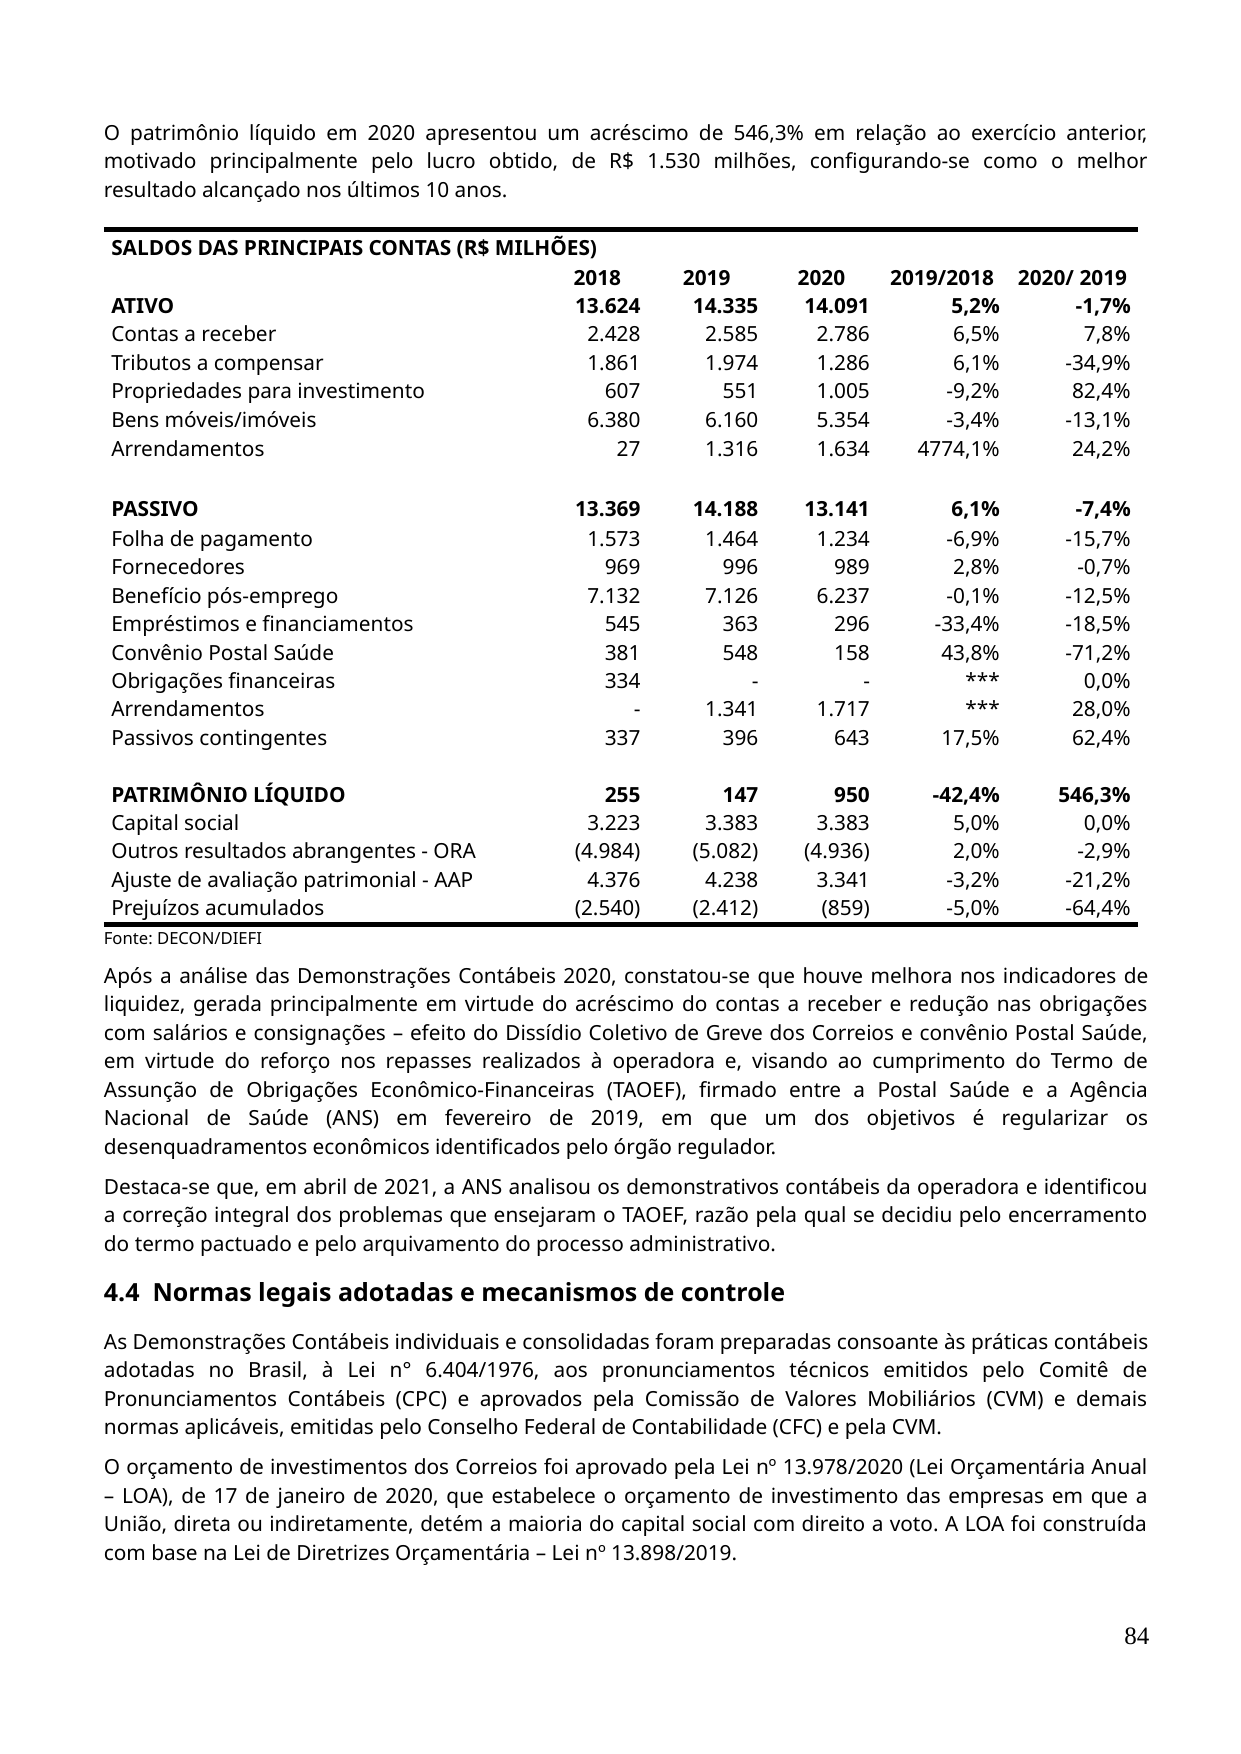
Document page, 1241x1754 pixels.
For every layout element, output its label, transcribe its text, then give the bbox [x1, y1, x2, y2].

table_cell 6.160 [648, 405, 765, 433]
table_cell Arrendamentos [104, 695, 547, 723]
table_cell -34,9% [1007, 348, 1138, 376]
table_cell Propriedades para investimento [104, 376, 547, 405]
table_cell [765, 751, 877, 780]
table_cell Prejuízos acumulados [104, 894, 547, 922]
table_cell [877, 464, 1007, 494]
table_cell 1.234 [765, 524, 877, 552]
table_cell 82,4% [1007, 376, 1138, 405]
table_cell Ajuste de avaliação patrimonial - AAP [104, 865, 547, 893]
table_cell 0,0% [1007, 808, 1138, 837]
table_cell 1.717 [765, 695, 877, 723]
table_cell Empréstimos e financiamentos [104, 609, 547, 638]
table_cell 6,1% [877, 348, 1007, 376]
table_cell -0,7% [1007, 552, 1138, 581]
table_cell 62,4% [1007, 723, 1138, 751]
table_cell 2,0% [877, 837, 1007, 865]
table_cell 24,2% [1007, 433, 1138, 463]
table_cell 13.141 [765, 494, 877, 524]
table_cell 396 [648, 723, 765, 751]
table_cell 6.237 [765, 581, 877, 609]
table_cell [104, 751, 547, 780]
table_cell 989 [765, 552, 877, 581]
table_cell 1.861 [547, 348, 647, 376]
table_cell -0,1% [877, 581, 1007, 609]
table_cell -13,1% [1007, 405, 1138, 433]
table_cell 1.634 [765, 433, 877, 463]
table_cell 3.383 [648, 808, 765, 837]
table_cell 1.573 [547, 524, 647, 552]
text Após a análise das Demonstrações Contábeis 2020, constatou-se que houve melhora nos indicadores de liquidez, gerada principalmente em virtude do acréscimo do contas a receber e redução nas obrigações com salários e consignações – efeito do Dissídio Coletivo de Greve dos Correios e convênio Postal Saúde, em virtude do reforço nos repasses realizados à operadora e, visando ao cumprimento do Termo de Assunção de Obrigações Econômico-Financeiras (TAOEF), firmado entre a Postal Saúde e a Agência Nacional de Saúde (ANS) em fevereiro de 2019, em que um dos objetivos é regularizar os desenquadramentos econômicos identificados pelo órgão regulador. [104, 961, 1149, 1160]
table_cell - [648, 666, 765, 694]
table_cell [104, 263, 547, 291]
table_cell 7,8% [1007, 320, 1138, 348]
table_cell 4.238 [648, 865, 765, 893]
table_cell 969 [547, 552, 647, 581]
table_cell PASSIVO [104, 494, 547, 524]
table_cell -71,2% [1007, 638, 1138, 666]
table_cell (4.984) [547, 837, 647, 865]
list 4.4 Normas legais adotadas e mecanismos de controle [104, 1275, 1149, 1309]
text Fonte: DECON/DIEFI [104, 927, 1149, 949]
table_cell 5,0% [877, 808, 1007, 837]
table_cell -7,4% [1007, 494, 1138, 524]
table_cell PATRIMÔNIO LÍQUIDO [104, 780, 547, 808]
table_cell Passivos contingentes [104, 723, 547, 751]
table_cell -3,4% [877, 405, 1007, 433]
table_cell (2.540) [547, 894, 647, 922]
table_cell 545 [547, 609, 647, 638]
table_cell *** [877, 666, 1007, 694]
table_cell 255 [547, 780, 647, 808]
table_cell 2020 [765, 263, 877, 291]
table_cell 158 [765, 638, 877, 666]
table_cell 13.369 [547, 494, 647, 524]
table_cell 4774,1% [877, 433, 1007, 463]
table_cell (4.936) [765, 837, 877, 865]
table_cell 6,5% [877, 320, 1007, 348]
table_cell 14.091 [765, 291, 877, 319]
table_cell 5.354 [765, 405, 877, 433]
table_cell 28,0% [1007, 695, 1138, 723]
table_cell [648, 751, 765, 780]
table_cell [648, 464, 765, 494]
table_cell 337 [547, 723, 647, 751]
table_cell 607 [547, 376, 647, 405]
table_cell 2.428 [547, 320, 647, 348]
table_cell 996 [648, 552, 765, 581]
table_cell Capital social [104, 808, 547, 837]
table_cell 381 [547, 638, 647, 666]
text Destaca-se que, em abril de 2021, a ANS analisou os demonstrativos contábeis da operadora e identificou a correção integral dos problemas que ensejaram o TAOEF, razão pela qual se decidiu pelo encerramento do termo pactuado e pelo arquivamento do processo administrativo. [104, 1172, 1149, 1257]
table_cell 1.341 [648, 695, 765, 723]
table_cell 3.341 [765, 865, 877, 893]
table_cell 7.132 [547, 581, 647, 609]
table_cell 43,8% [877, 638, 1007, 666]
table_cell -2,9% [1007, 837, 1138, 865]
table_cell 0,0% [1007, 666, 1138, 694]
table_cell *** [877, 695, 1007, 723]
table_cell 296 [765, 609, 877, 638]
table_cell 643 [765, 723, 877, 751]
table_cell 6,1% [877, 494, 1007, 524]
table_cell -21,2% [1007, 865, 1138, 893]
table_cell 2019 [648, 263, 765, 291]
table_cell 363 [648, 609, 765, 638]
table_cell 147 [648, 780, 765, 808]
table_cell [1007, 464, 1138, 494]
table_cell [547, 751, 647, 780]
table_cell Benefício pós-emprego [104, 581, 547, 609]
table_cell [1007, 751, 1138, 780]
table_cell 2.786 [765, 320, 877, 348]
table_cell Tributos a compensar [104, 348, 547, 376]
table_cell 1.316 [648, 433, 765, 463]
table_cell 6.380 [547, 405, 647, 433]
table_cell Convênio Postal Saúde [104, 638, 547, 666]
table_cell Obrigações financeiras [104, 666, 547, 694]
table_cell 14.188 [648, 494, 765, 524]
table_cell 2020/ 2019 [1007, 263, 1138, 291]
table_cell -9,2% [877, 376, 1007, 405]
table_cell 548 [648, 638, 765, 666]
table_cell Contas a receber [104, 320, 547, 348]
table_cell 1.974 [648, 348, 765, 376]
table_cell -6,9% [877, 524, 1007, 552]
table_cell -5,0% [877, 894, 1007, 922]
table_cell 5,2% [877, 291, 1007, 319]
table_cell 17,5% [877, 723, 1007, 751]
table_cell 1.286 [765, 348, 877, 376]
table_cell (5.082) [648, 837, 765, 865]
text As Demonstrações Contábeis individuais e consolidadas foram preparadas consoante às práticas contábeis adotadas no Brasil, à Lei n° 6.404/1976, aos pronunciamentos técnicos emitidos pelo Comitê de Pronunciamentos Contábeis (CPC) e aprovados pela Comissão de Valores Mobiliários (CVM) e demais normas aplicáveis, emitidas pelo Conselho Federal de Contabilidade (CFC) e pela CVM. [104, 1327, 1149, 1441]
table_cell -1,7% [1007, 291, 1138, 319]
table_cell -42,4% [877, 780, 1007, 808]
table_cell [547, 464, 647, 494]
table_cell 3.223 [547, 808, 647, 837]
table_cell 551 [648, 376, 765, 405]
table_cell 3.383 [765, 808, 877, 837]
table_cell 1.005 [765, 376, 877, 405]
table_cell -33,4% [877, 609, 1007, 638]
table_cell (2.412) [648, 894, 765, 922]
table_cell 14.335 [648, 291, 765, 319]
table_cell - [547, 695, 647, 723]
table_cell 13.624 [547, 291, 647, 319]
table_cell 7.126 [648, 581, 765, 609]
text O patrimônio líquido em 2020 apresentou um acréscimo de 546,3% em relação ao exercício anterior, motivado principalmente pelo lucro obtido, de R$ 1.530 milhões, configurando-se como o melhor resultado alcançado nos últimos 10 anos. [104, 118, 1149, 203]
table_cell -15,7% [1007, 524, 1138, 552]
table_header SALDOS DAS PRINCIPAIS CONTAS (R$ MILHÕES) [104, 232, 1138, 263]
table_cell ATIVO [104, 291, 547, 319]
table_cell [104, 464, 547, 494]
table_cell Fornecedores [104, 552, 547, 581]
table_cell Outros resultados abrangentes - ORA [104, 837, 547, 865]
table_cell -64,4% [1007, 894, 1138, 922]
table_cell -3,2% [877, 865, 1007, 893]
table_cell 2.585 [648, 320, 765, 348]
table_cell 950 [765, 780, 877, 808]
text O orçamento de investimentos dos Correios foi aprovado pela Lei nº 13.978/2020 (Lei Orçamentária Anual – LOA), de 17 de janeiro de 2020, que estabelece o orçamento de investimento das empresas em que a União, direta ou indiretamente, detém a maioria do capital social com direito a voto. A LOA foi construída com base na Lei de Diretrizes Orçamentária – Lei nº 13.898/2019. [104, 1452, 1149, 1566]
table_cell - [765, 666, 877, 694]
table_cell 2019/2018 [877, 263, 1007, 291]
table_cell 334 [547, 666, 647, 694]
table_cell Bens móveis/imóveis [104, 405, 547, 433]
table_cell [765, 464, 877, 494]
table_cell 2018 [547, 263, 647, 291]
table_cell 546,3% [1007, 780, 1138, 808]
table_cell -12,5% [1007, 581, 1138, 609]
table_cell Folha de pagamento [104, 524, 547, 552]
table_cell (859) [765, 894, 877, 922]
table_cell -18,5% [1007, 609, 1138, 638]
table_cell 27 [547, 433, 647, 463]
table_cell [877, 751, 1007, 780]
table_cell 4.376 [547, 865, 647, 893]
table_cell 2,8% [877, 552, 1007, 581]
table_cell 1.464 [648, 524, 765, 552]
table_cell Arrendamentos [104, 433, 547, 463]
